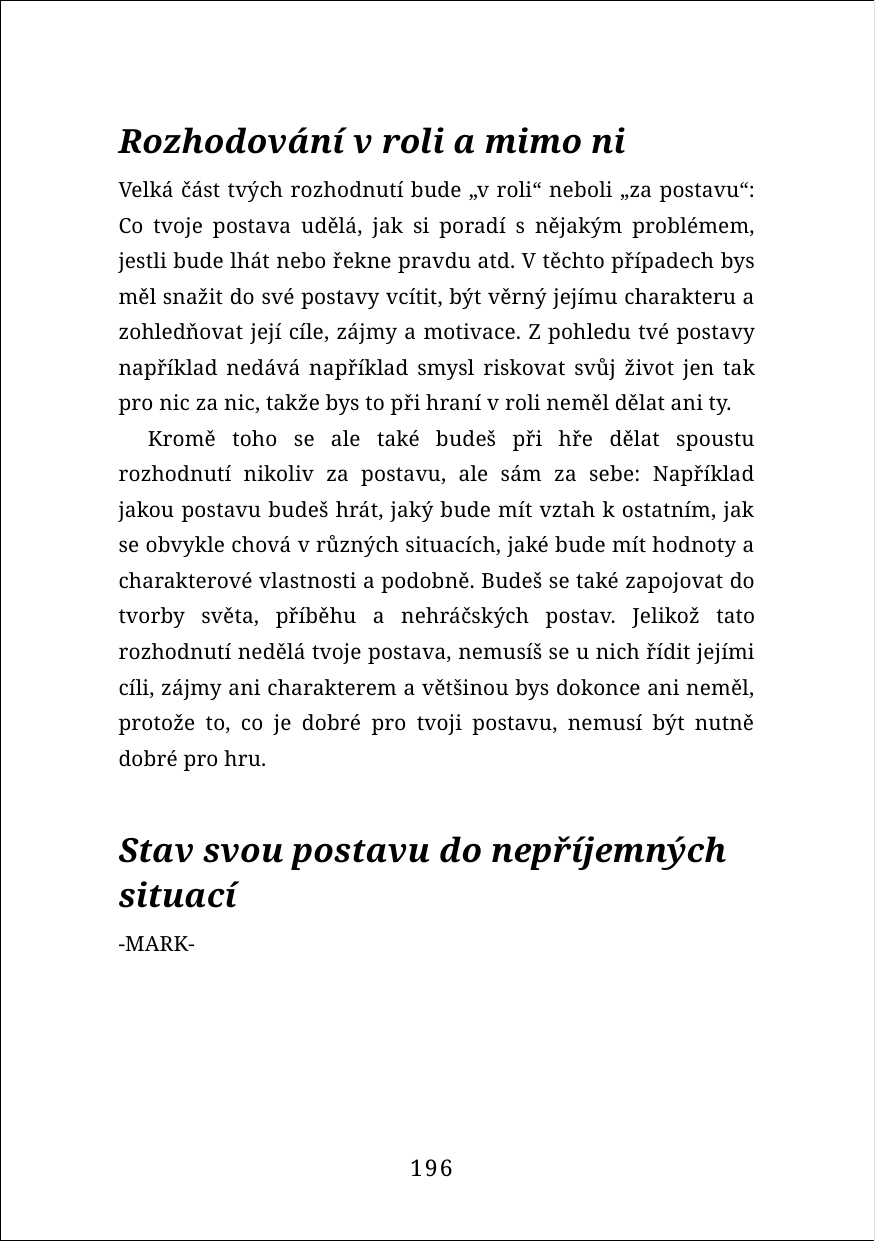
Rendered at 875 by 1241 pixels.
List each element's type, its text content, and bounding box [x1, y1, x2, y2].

text -MARK- [118, 929, 756, 958]
subtitle Stav svou postavu do nepříjemných situací [118, 827, 756, 917]
subtitle Rozhodování v roli a mimo ni [118, 118, 756, 164]
text Velká část tvých rozhodnutí bude „v roli“ neboli „za postavu“: Co tvoje postava udělá, jak si poradí s nějakým problémem, jestli bude lhát nebo řekne pravdu atd. V těchto případech bys měl snažit do své postavy vcítit, být věrný jejímu charakteru a zohledňovat její cíle, zájmy a motivace. Z pohledu tvé postavy například nedává například smysl riskovat svůj život jen tak pro nic za nic, takže bys to při hraní v roli neměl dělat ani ty. Kromě toho se ale také budeš při hře dělat spoustu rozhodnutí nikoliv za postavu, ale sám za sebe: Například jakou postavu budeš hrát, jaký bude mít vztah k ostatním, jak se obvykle chová v různých situacích, jaké bude mít hodnoty a charakterové vlastnosti a podobně. Budeš se také zapojovat do tvorby světa, příběhu a nehráčských postav. Jelikož tato rozhodnutí nedělá tvoje postava, nemusíš se u nich řídit jejími cíli, zájmy ani charakterem a většinou bys dokonce ani neměl, protože to, co je dobré pro tvoji postavu, nemusí být nutně dobré pro hru. [118, 175, 756, 772]
